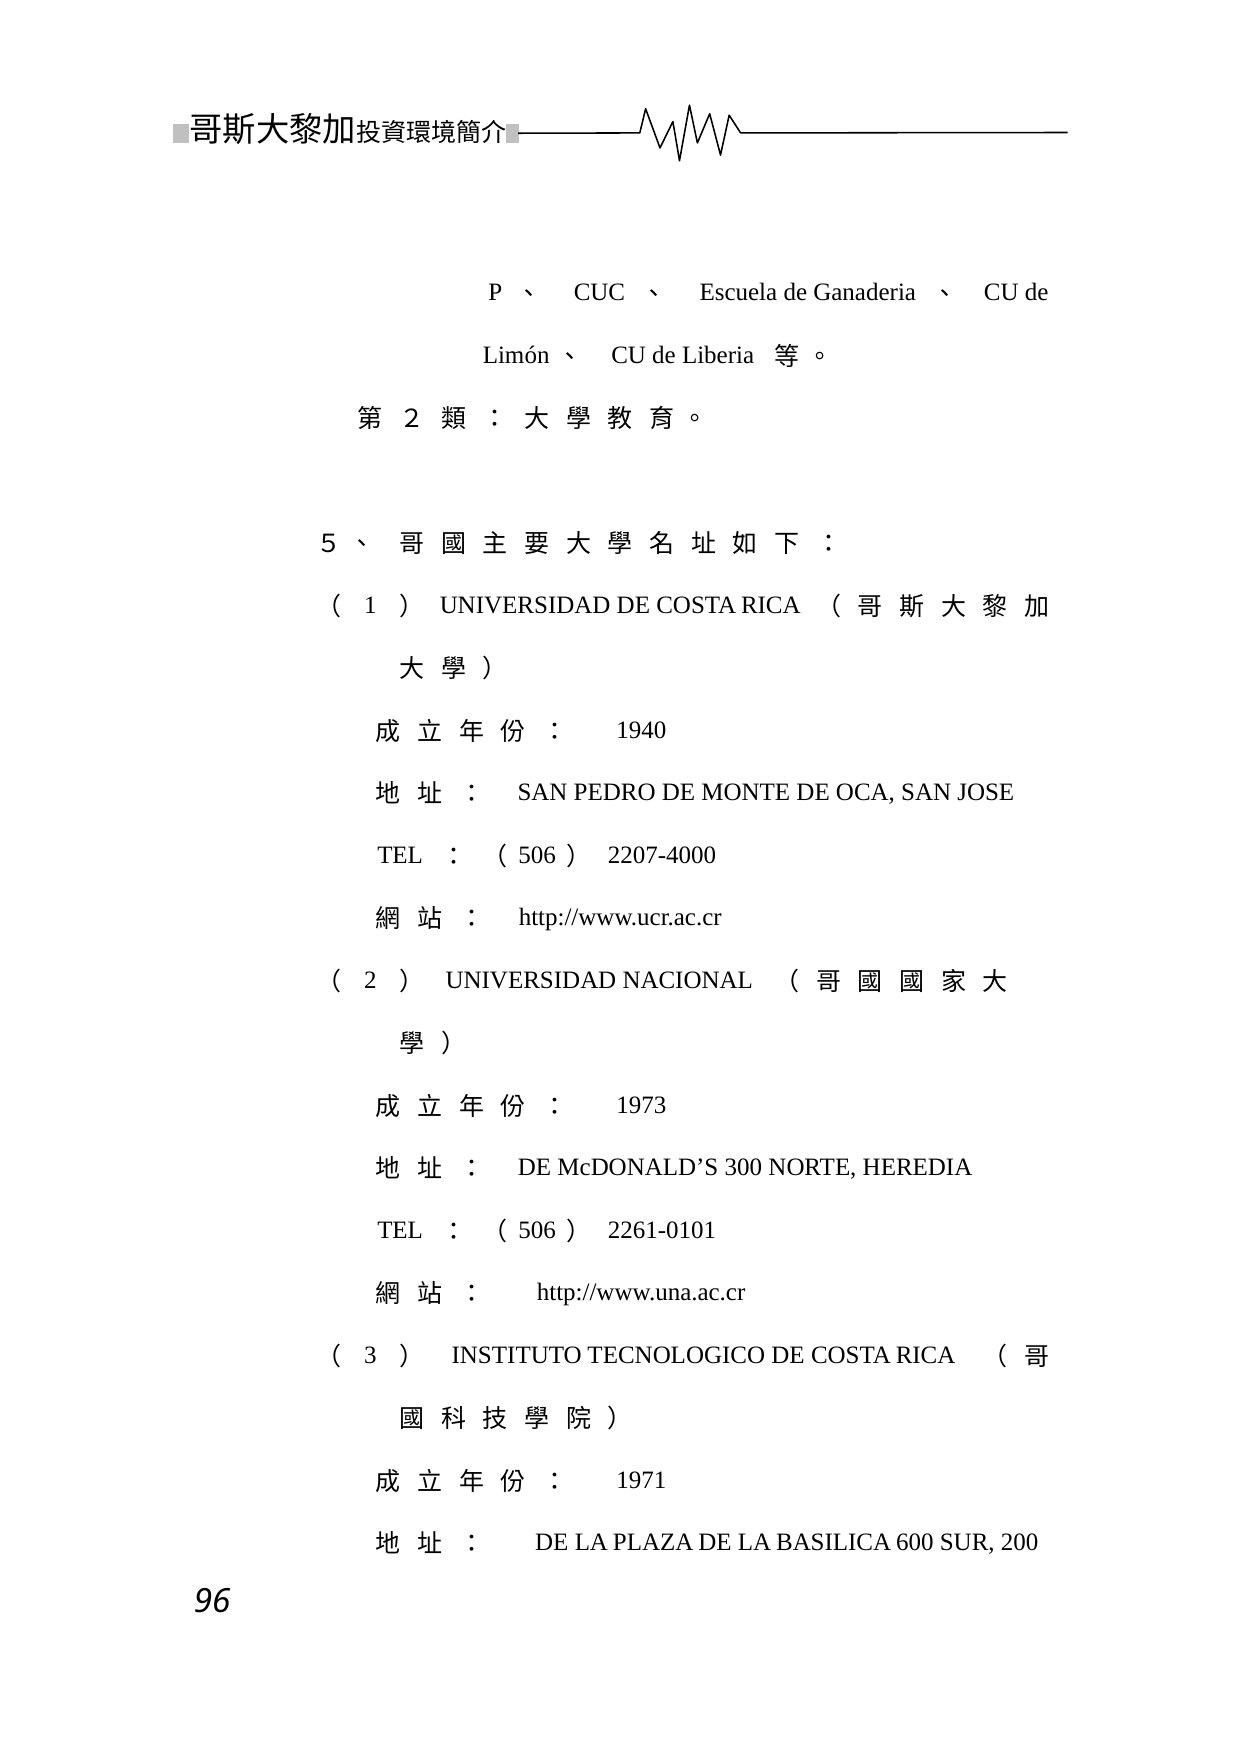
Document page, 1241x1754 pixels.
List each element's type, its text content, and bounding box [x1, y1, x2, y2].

text TEL：（506）2207-4000 [306, 813, 1058, 875]
text （1）UNIVERSIDAD DE COSTA RICA（哥斯大黎加大學） [306, 563, 1058, 688]
text （3）INSTITUTO TECNOLOGICO DE COSTA RICA（哥國科技學院） [306, 1313, 1058, 1438]
text 成立年份：1940 [306, 688, 1058, 750]
text 網站：http://www.ucr.ac.cr [306, 875, 1058, 938]
text 成立年份：1971 [306, 1438, 1058, 1500]
text TEL：（506）2261-0101 [306, 1188, 1058, 1250]
text 地址：DE LA PLAZA DE LA BASILICA 600 SUR, 200 [306, 1500, 1058, 1563]
text P、CUC、Escuela de Ganaderia、CU de Limón、CU de Liberia等。 [330, 250, 1058, 375]
text （2）UNIVERSIDAD NACIONAL（哥國國家大學） [306, 938, 1058, 1063]
text 第２類：大學教育。 [330, 375, 1058, 438]
text 地址：DE McDONALD’S 300 NORTE, HEREDIA [306, 1125, 1058, 1188]
text 網站：http://www.una.ac.cr [306, 1250, 1058, 1313]
text ５、哥國主要大學名址如下： [281, 500, 1058, 563]
text 地址：SAN PEDRO DE MONTE DE OCA, SAN JOSE [306, 750, 1058, 813]
text 成立年份：1973 [306, 1063, 1058, 1125]
